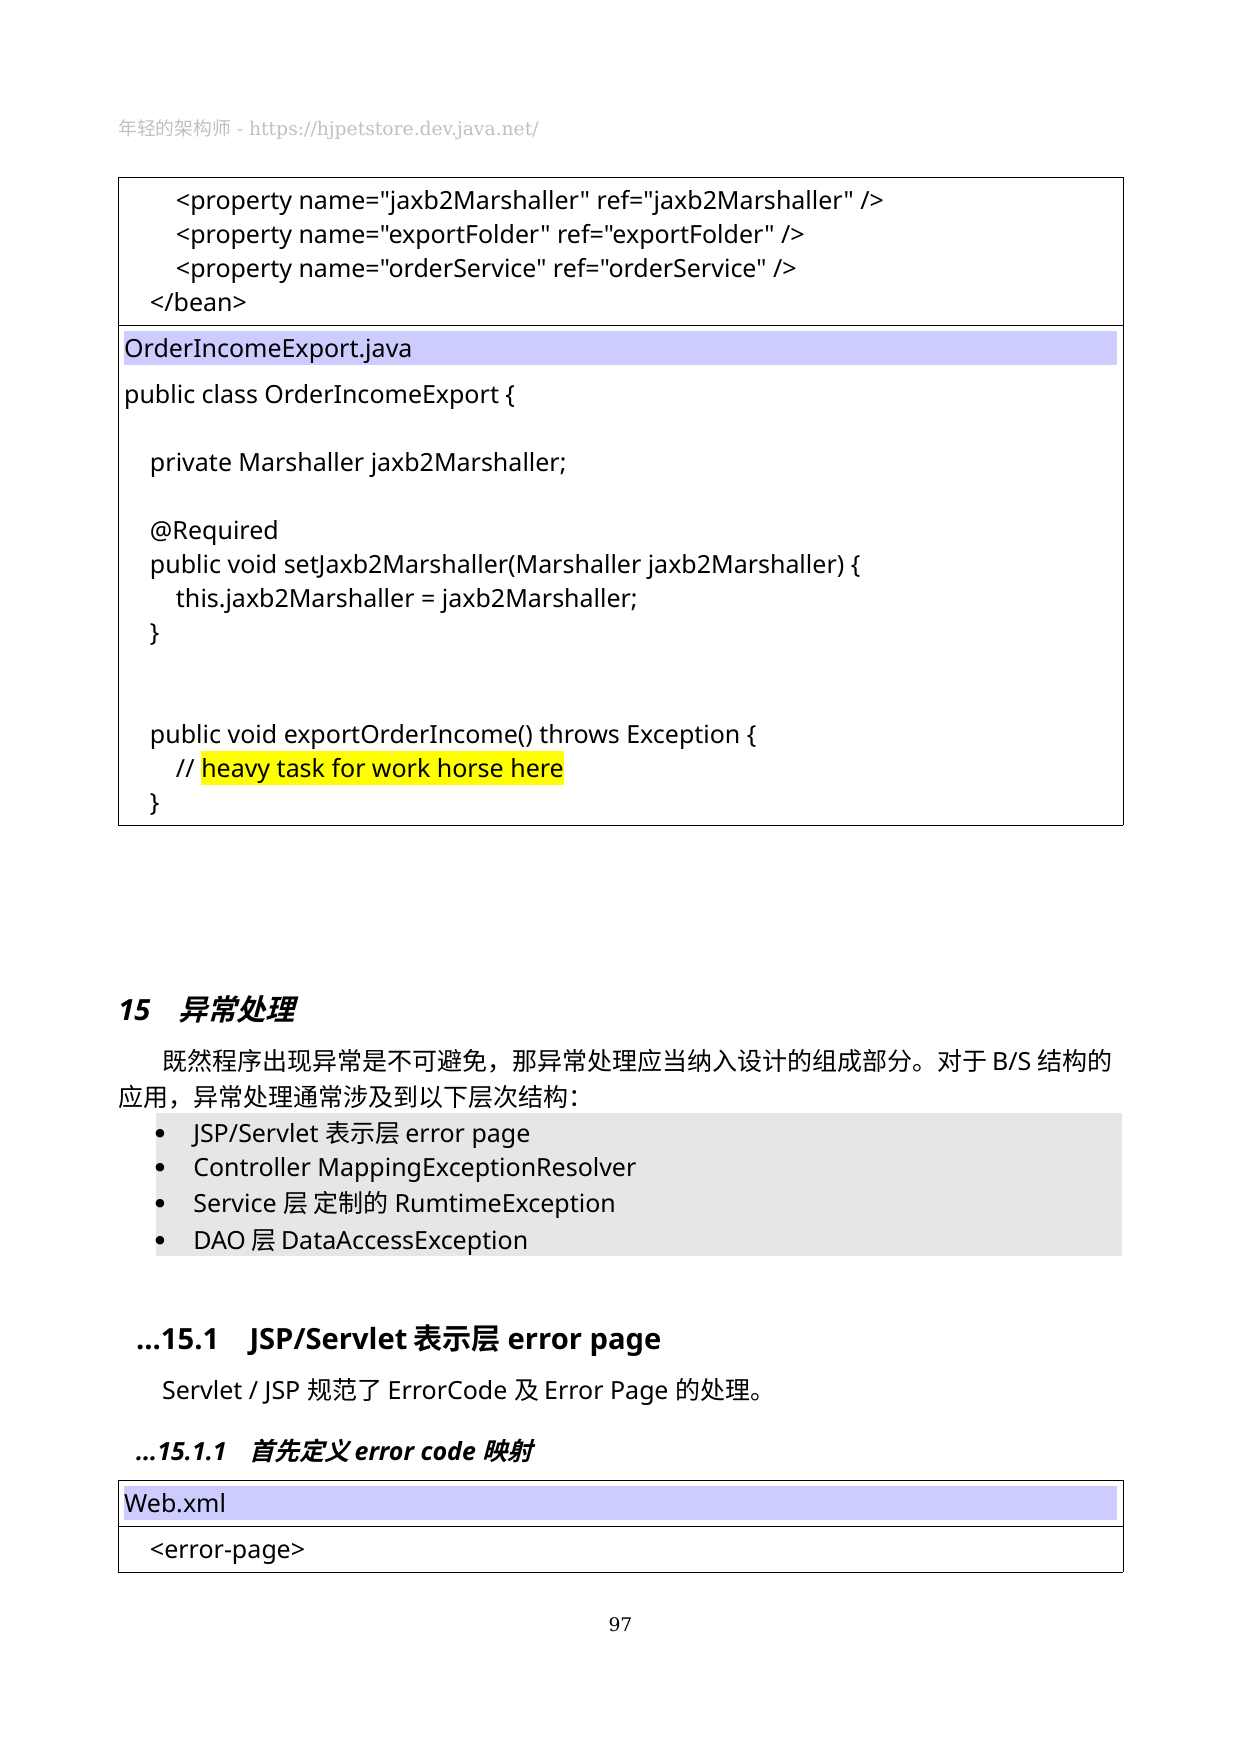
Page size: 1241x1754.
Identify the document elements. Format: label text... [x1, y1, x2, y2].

table_header Web.xml [119, 1481, 1123, 1526]
table_cell <error-page> [119, 1527, 1123, 1572]
list Service 层 定制的 RumtimeException [156, 1184, 1122, 1220]
list JSP/Servlet 表示层error page [156, 1113, 1122, 1150]
text 既然程序出现异常是不可避免，那异常处理应当纳入设计的组成部分。对于B/S 结构的应用，异常处理通常涉及到以下层次结构： [118, 1041, 1122, 1113]
table_cell <property name="jaxb2Marshaller" ref="jaxb2Marshaller" /> <property name="exportFolder" ref="exportFolder" /> <property name="orderService" ref="orderService" /> </bean> [119, 178, 1123, 325]
text Servlet / JSP 规范了 ErrorCode 及Error Page 的处理。 [118, 1370, 1122, 1407]
list Controller MappingExceptionResolver [156, 1150, 1122, 1184]
table_cell OrderIncomeExport.java [119, 326, 1123, 371]
list DAO层DataAccessException [156, 1220, 1122, 1256]
subtitle 异常处理 [118, 986, 1122, 1028]
subtitle 首先定义error code 映射 [136, 1432, 1122, 1468]
table_cell public class OrderIncomeExport { private Marshaller jaxb2Marshaller; @Required public void setJaxb2Marshaller(Marshaller jaxb2Marshaller) { this.jaxb2Marshaller = jaxb2Marshaller; } public void exportOrderIncome() throws Exception { // heavy task for work horse here } [119, 371, 1123, 825]
subtitle JSP/Servlet表示层 error page [136, 1315, 1122, 1358]
